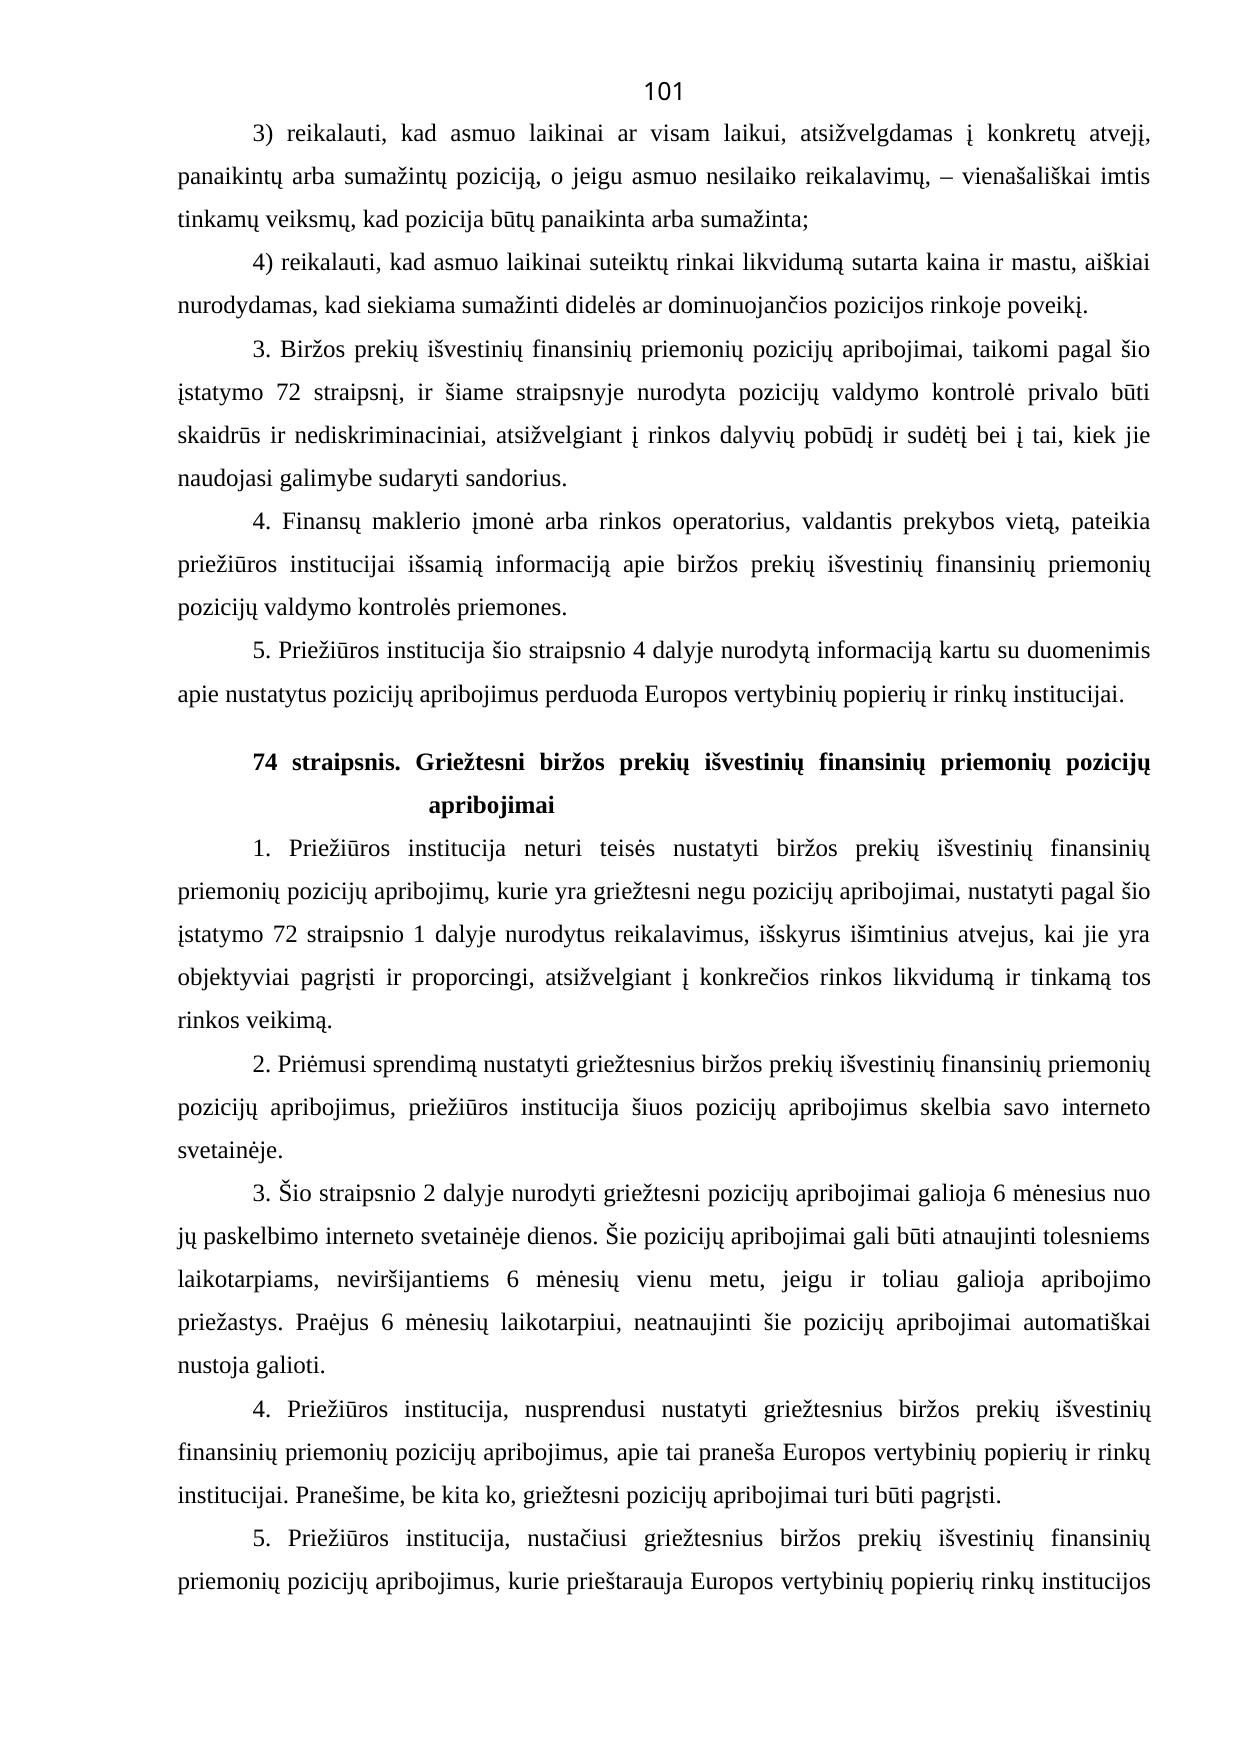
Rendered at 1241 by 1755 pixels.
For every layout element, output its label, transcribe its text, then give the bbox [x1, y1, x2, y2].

text 3. Biržos prekių išvestinių finansinių priemonių pozicijų apribojimai, taikomi pagal šio įstatymo 72 straipsnį, ir šiame straipsnyje nurodyta pozicijų valdymo kontrolė privalo būti skaidrūs ir nediskriminaciniai, atsižvelgiant į rinkos dalyvių pobūdį ir sudėtį bei į tai, kiek jie naudojasi galimybe sudaryti sandorius. [177, 334, 1152, 492]
text 4. Finansų maklerio įmonė arba rinkos operatorius, valdantis prekybos vietą, pateikia priežiūros institucijai išsamią informaciją apie biržos prekių išvestinių finansinių priemonių pozicijų valdymo kontrolės priemones. [177, 506, 1152, 621]
text 74 straipsnis. Griežtesni biržos prekių išvestinių finansinių priemonių pozicijų apribojimai [252, 747, 1152, 819]
text 4) reikalauti, kad asmuo laikinai suteiktų rinkai likvidumą sutarta kaina ir mastu, aiškiai nurodydamas, kad siekiama sumažinti didelės ar dominuojančios pozicijos rinkoje poveikį. [177, 247, 1152, 319]
text 1. Priežiūros institucija neturi teisės nustatyti biržos prekių išvestinių finansinių priemonių pozicijų apribojimų, kurie yra griežtesni negu pozicijų apribojimai, nustatyti pagal šio įstatymo 72 straipsnio 1 dalyje nurodytus reikalavimus, išskyrus išimtinius atvejus, kai jie yra objektyviai pagrįsti ir proporcingi, atsižvelgiant į konkrečios rinkos likvidumą ir tinkamą tos rinkos veikimą. [177, 833, 1152, 1034]
text 4. Priežiūros institucija, nusprendusi nustatyti griežtesnius biržos prekių išvestinių finansinių priemonių pozicijų apribojimus, apie tai praneša Europos vertybinių popierių ir rinkų institucijai. Pranešime, be kita ko, griežtesni pozicijų apribojimai turi būti pagrįsti. [177, 1394, 1152, 1509]
text 3) reikalauti, kad asmuo laikinai ar visam laikui, atsižvelgdamas į konkretų atvejį, panaikintų arba sumažintų poziciją, o jeigu asmuo nesilaiko reikalavimų, – vienašališkai imtis tinkamų veiksmų, kad pozicija būtų panaikinta arba sumažinta; [177, 118, 1152, 233]
text 2. Priėmusi sprendimą nustatyti griežtesnius biržos prekių išvestinių finansinių priemonių pozicijų apribojimus, priežiūros institucija šiuos pozicijų apribojimus skelbia savo interneto svetainėje. [177, 1049, 1152, 1164]
text 5. Priežiūros institucija, nustačiusi griežtesnius biržos prekių išvestinių finansinių priemonių pozicijų apribojimus, kurie prieštarauja Europos vertybinių popierių rinkų institucijos [177, 1523, 1152, 1595]
text 5. Priežiūros institucija šio straipsnio 4 dalyje nurodytą informaciją kartu su duomenimis apie nustatytus pozicijų apribojimus perduoda Europos vertybinių popierių ir rinkų institucijai. [177, 636, 1152, 707]
text 3. Šio straipsnio 2 dalyje nurodyti griežtesni pozicijų apribojimai galioja 6 mėnesius nuo jų paskelbimo interneto svetainėje dienos. Šie pozicijų apribojimai gali būti atnaujinti tolesniems laikotarpiams, neviršijantiems 6 mėnesių vienu metu, jeigu ir toliau galioja apribojimo priežastys. Praėjus 6 mėnesių laikotarpiui, neatnaujinti šie pozicijų apribojimai automatiškai nustoja galioti. [177, 1178, 1152, 1379]
